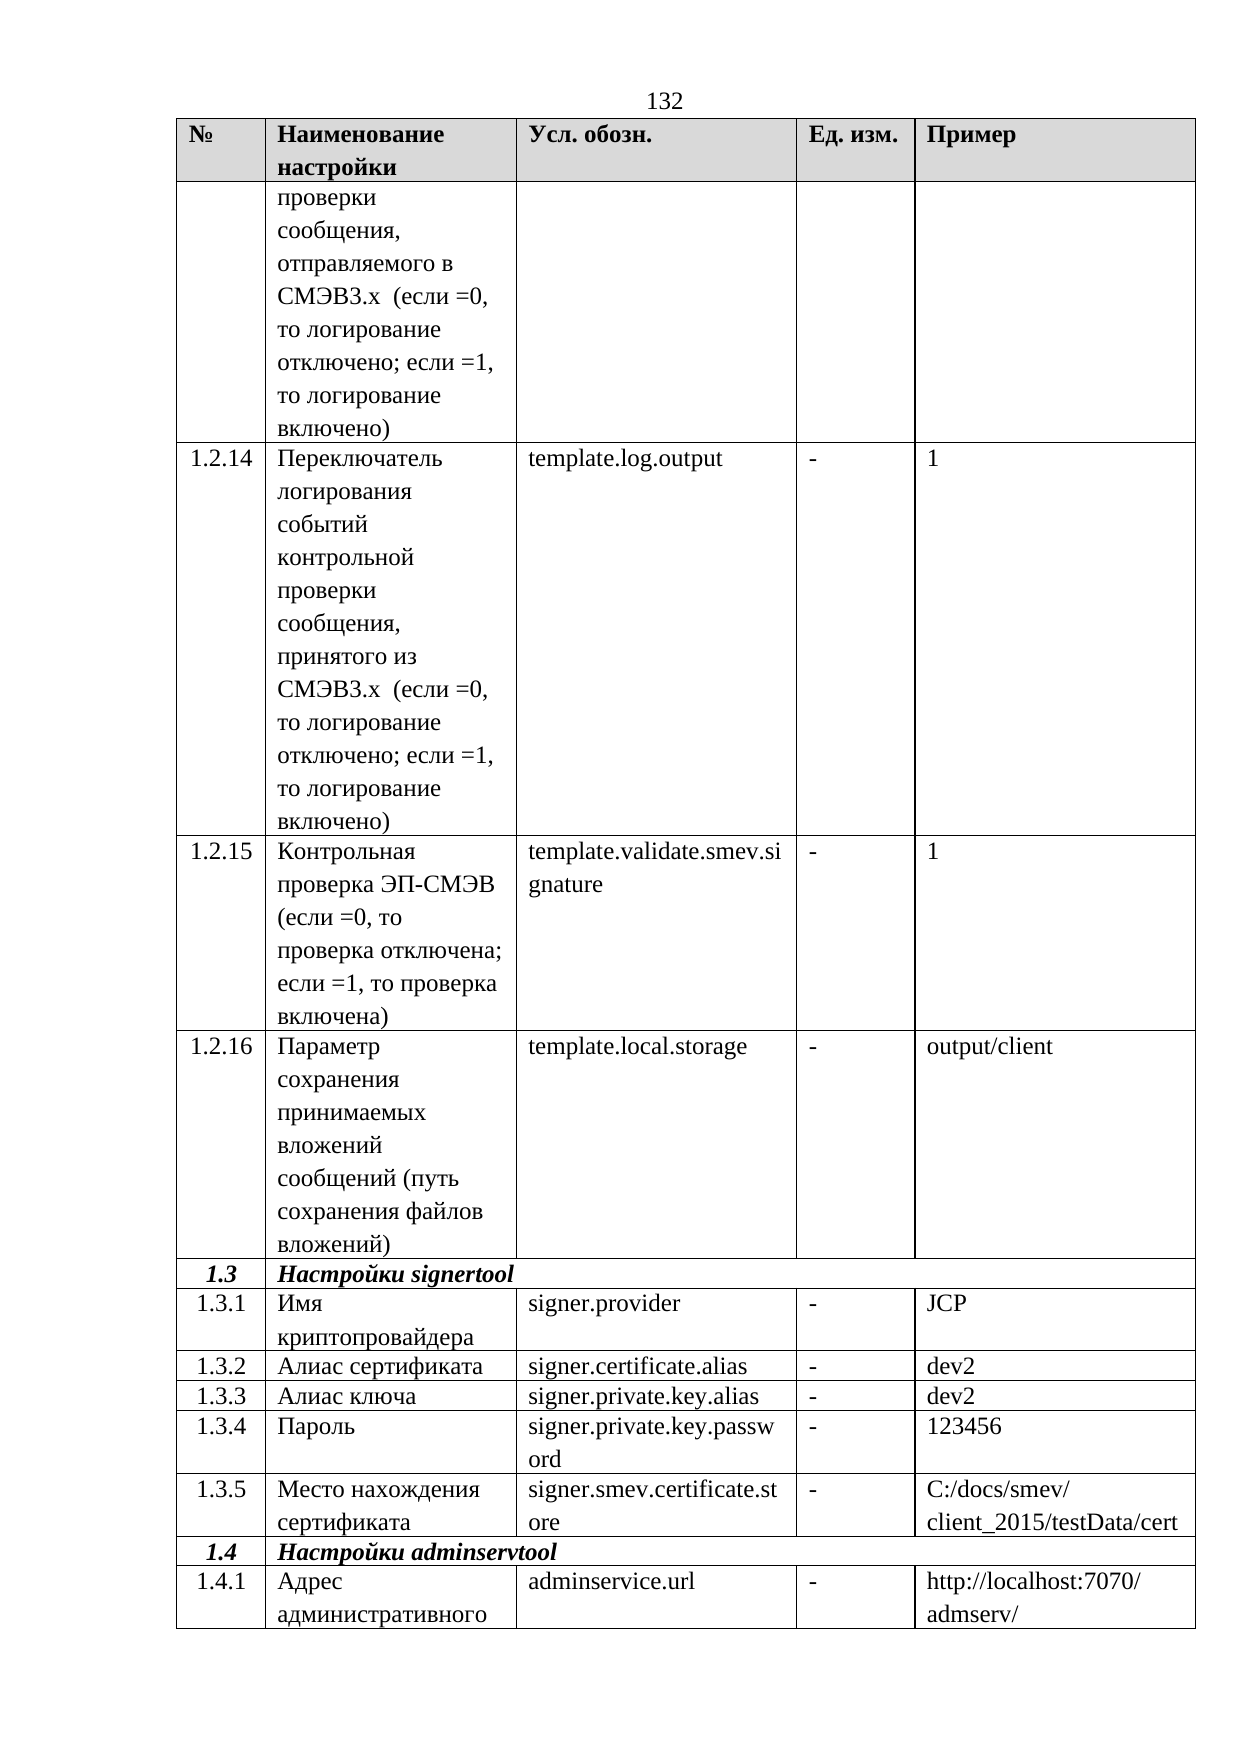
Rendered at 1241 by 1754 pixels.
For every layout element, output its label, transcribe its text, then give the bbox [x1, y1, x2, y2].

table_cell 1 [916, 443, 1195, 835]
table_cell 1.4 [177, 1537, 265, 1565]
table_cell 1.3.2 [177, 1351, 265, 1380]
table_cell - [797, 1474, 914, 1536]
table_cell signer.provider [517, 1289, 796, 1350]
table_cell output/client [916, 1031, 1195, 1258]
table_cell - [797, 443, 914, 835]
table_cell 1.3.1 [177, 1289, 265, 1350]
table_cell 1.3.3 [177, 1381, 265, 1410]
table_header Усл. обозн. [517, 119, 796, 181]
table_cell Настройки signertool [266, 1259, 1195, 1287]
table_cell - [797, 1411, 914, 1473]
table_cell - [797, 1566, 914, 1628]
table_header Пример [916, 119, 1195, 181]
table_cell Адрес административного [266, 1566, 516, 1628]
table_header Ед. изм. [797, 119, 914, 181]
table_cell Алиас ключа [266, 1381, 516, 1410]
table_cell 123456 [916, 1411, 1195, 1473]
table_cell http://localhost:7070/admserv/ [916, 1566, 1195, 1628]
table_cell template.validate.smev.signature [517, 836, 796, 1030]
table_cell template.log.output [517, 443, 796, 835]
table_cell Имя криптопровайдера [266, 1289, 516, 1350]
table_cell - [797, 836, 914, 1030]
table_cell adminservice.url [517, 1566, 796, 1628]
table_cell - [797, 1031, 914, 1258]
table_cell 1.3.5 [177, 1474, 265, 1536]
table_cell [177, 182, 265, 442]
table_cell signer.private.key.password [517, 1411, 796, 1473]
table_cell [916, 182, 1195, 442]
table_cell - [797, 1289, 914, 1350]
table_cell 1.3 [177, 1259, 265, 1287]
table_cell - [797, 182, 914, 442]
table_cell signer.private.key.alias [517, 1381, 796, 1410]
table_cell Место нахождения сертификата [266, 1474, 516, 1536]
table_cell signer.smev.certificate.store [517, 1474, 796, 1536]
table_cell JCP [916, 1289, 1195, 1350]
table_cell 1.2.15 [177, 836, 265, 1030]
table_cell 1 [916, 836, 1195, 1030]
table_cell - [797, 1381, 914, 1410]
table_cell dev2 [916, 1381, 1195, 1410]
table_cell Пароль [266, 1411, 516, 1473]
table_cell dev2 [916, 1351, 1195, 1380]
table_cell C:/docs/smev/client_2015/testData/cert [916, 1474, 1195, 1536]
table_cell 1.2.16 [177, 1031, 265, 1258]
table_cell Алиас сертификата [266, 1351, 516, 1380]
table_cell 1.3.4 [177, 1411, 265, 1473]
table_cell template.local.storage [517, 1031, 796, 1258]
table_cell 1.4.1 [177, 1566, 265, 1628]
table_cell 1.2.14 [177, 443, 265, 835]
table_cell Параметр сохранения принимаемых вложений сообщений (путь сохранения файлов вложений) [266, 1031, 516, 1258]
table_header Наименование настройки [266, 119, 516, 181]
table_cell [517, 182, 796, 442]
table_cell - [797, 1351, 914, 1380]
table_cell проверки сообщения, отправляемого в СМЭВ3.х (если =0, то логирование отключено; если =1, то логирование включено) [266, 182, 516, 442]
table_cell Контрольная проверка ЭП-СМЭВ (если =0, то проверка отключена; если =1, то проверка включена) [266, 836, 516, 1030]
table_cell signer.certificate.alias [517, 1351, 796, 1380]
table_cell Переключатель логирования событий контрольной проверки сообщения, принятого из СМЭВ3.х (если =0, то логирование отключено; если =1, то логирование включено) [266, 443, 516, 835]
table_cell Настройки adminservtool [266, 1537, 1195, 1565]
table_header № [177, 119, 265, 181]
